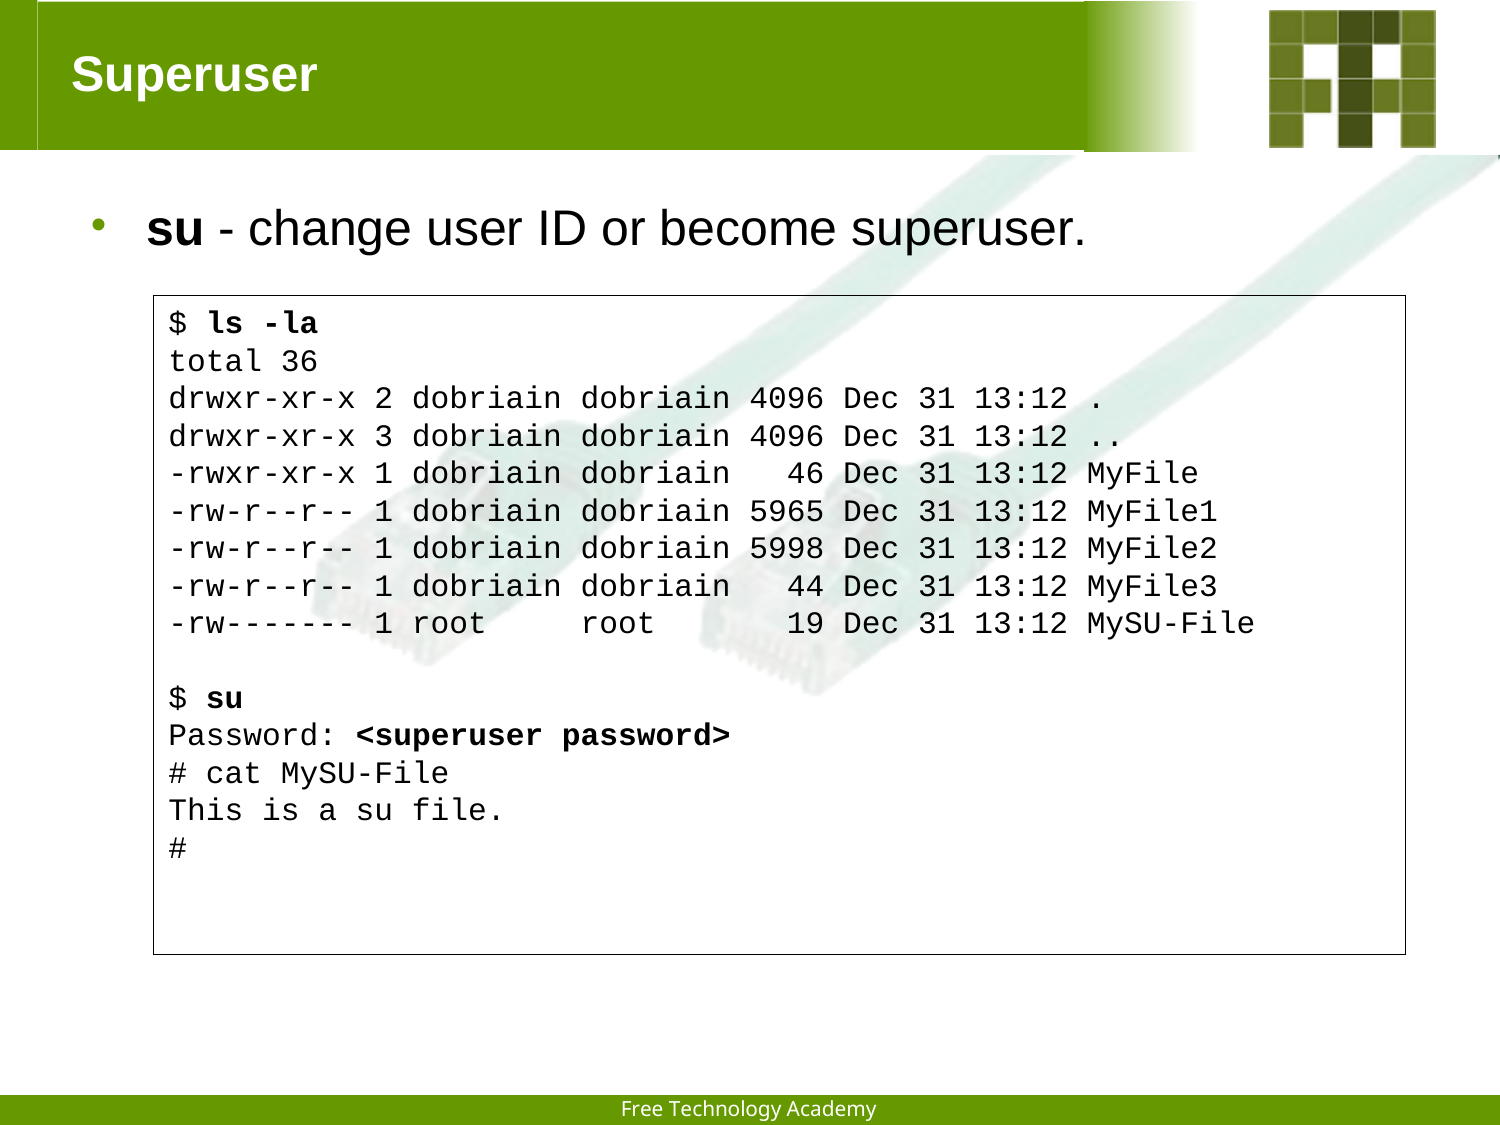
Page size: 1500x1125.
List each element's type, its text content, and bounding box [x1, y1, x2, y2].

list su - change user ID or become superuser. [75, 187, 1426, 272]
picture [1269, 10, 1436, 148]
text_box $ ls -la total 36 drwxr-xr-x 2 dobriain dobriain 4096 Dec 31 13:12 . drwxr-xr-x 3 dobriain dobriain 4096 Dec 31 13:12 .. -rwxr-xr-x 1 dobriain dobriain 46 Dec 31 13:12 MyFile -rw-r--r-- 1 dobriain dobriain 5965 Dec 31 13:12 MyFile1 -rw-r--r-- 1 dobriain dobriain 5998 Dec 31 13:12 MyFile2 -rw-r--r-- 1 dobriain dobriain 44 Dec 31 13:12 MyFile3 -rw------- 1 root root 19 Dec 31 13:12 MySU-File $ su Password: <superuser password> # cat MySU-File This is a su file. # [153, 295, 1406, 955]
title Superuser [56, 1, 1107, 152]
